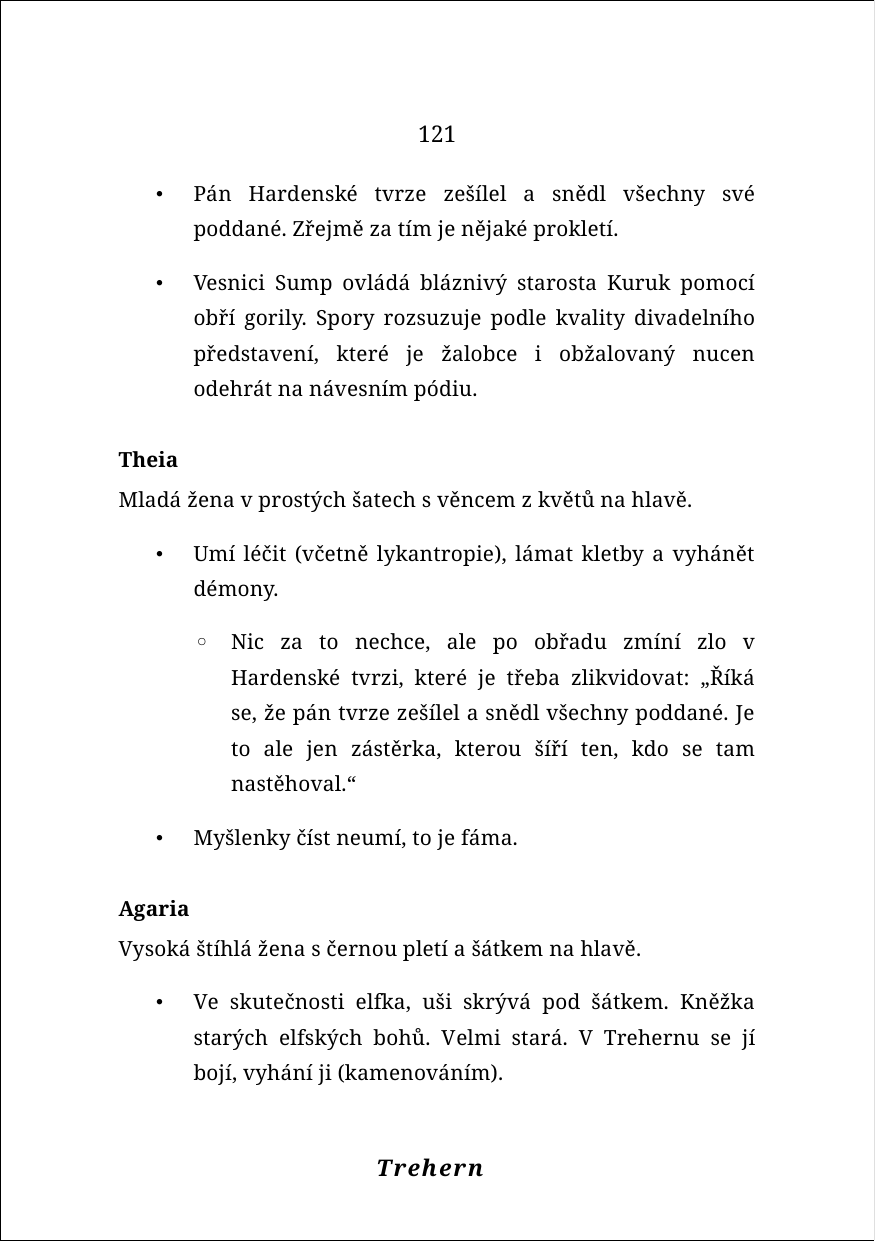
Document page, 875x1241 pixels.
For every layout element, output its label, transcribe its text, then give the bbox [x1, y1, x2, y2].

list Pán Hardenské tvrze zešílel a snědl všechny své poddané. Zřejmě za tím je nějaké prokletí. [156, 179, 756, 243]
list Ve skutečnosti elfka, uši skrývá pod šátkem. Kněžka starých elfských bohů. Velmi stará. V Trehernu se jí bojí, vyhání ji (kamenováním). [156, 987, 756, 1087]
list Vesnici Sump ovládá bláznivý starosta Kuruk pomocí obří gorily. Spory rozsuzuje podle kvality divadelního představení, které je žalobce i obžalovaný nucen odehrát na návesním pódiu. [156, 268, 756, 403]
subtitle Agaria [118, 894, 756, 922]
text Vysoká štíhlá žena s černou pletí a šátkem na hlavě. [118, 934, 756, 962]
list Umí léčit (včetně lykantropie), lámat kletby a vyhánět démony. [156, 539, 756, 603]
subtitle Theia [118, 445, 756, 474]
text Mladá žena v prostých šatech s věncem z květů na hlavě. [118, 485, 756, 514]
list Nic za to nechce, ale po obřadu zmíní zlo v Hardenské tvrzi, které je třeba zlikvidovat: „Říká se, že pán tvrze zešílel a snědl všechny poddané. Je to ale jen zástěrka, kterou šíří ten, kdo se tam nastěhoval.“ [193, 627, 756, 798]
list Myšlenky číst neumí, to je fáma. [156, 823, 756, 851]
